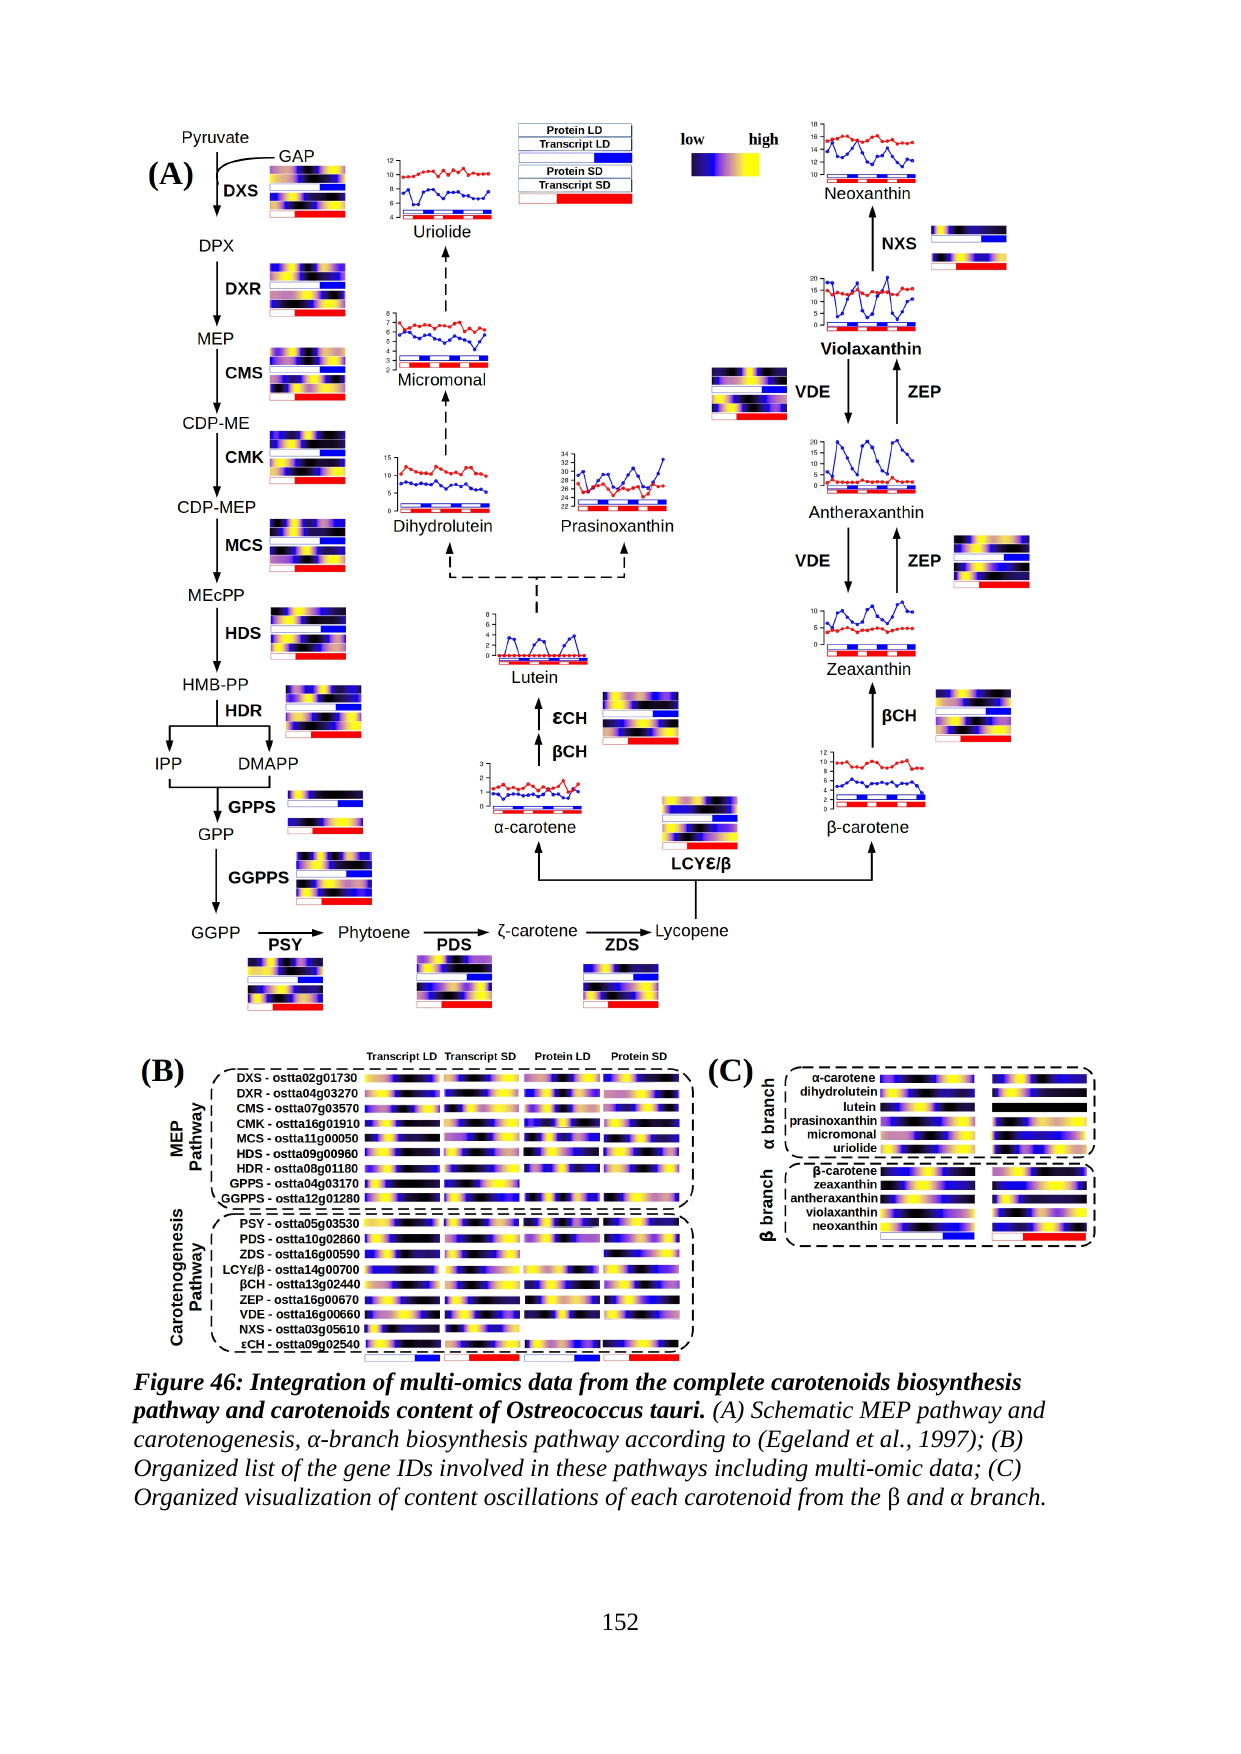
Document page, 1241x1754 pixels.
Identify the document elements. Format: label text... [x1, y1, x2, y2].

picture [133, 97, 1104, 1367]
text Figure 46: Integration of multi-omics data from the complete carotenoids biosynthesis pathway and carotenoids content of Ostreococcus tauri. (A) Schematic MEP pathway and carotenogenesis, α-branch biosynthesis pathway according to (Egeland et al., 1997); (B) Organized list of the gene IDs involved in these pathways including multi-omic data; (C) Organized visualization of content oscillations of each carotenoid from the β and α branch. [133, 1367, 1103, 1510]
